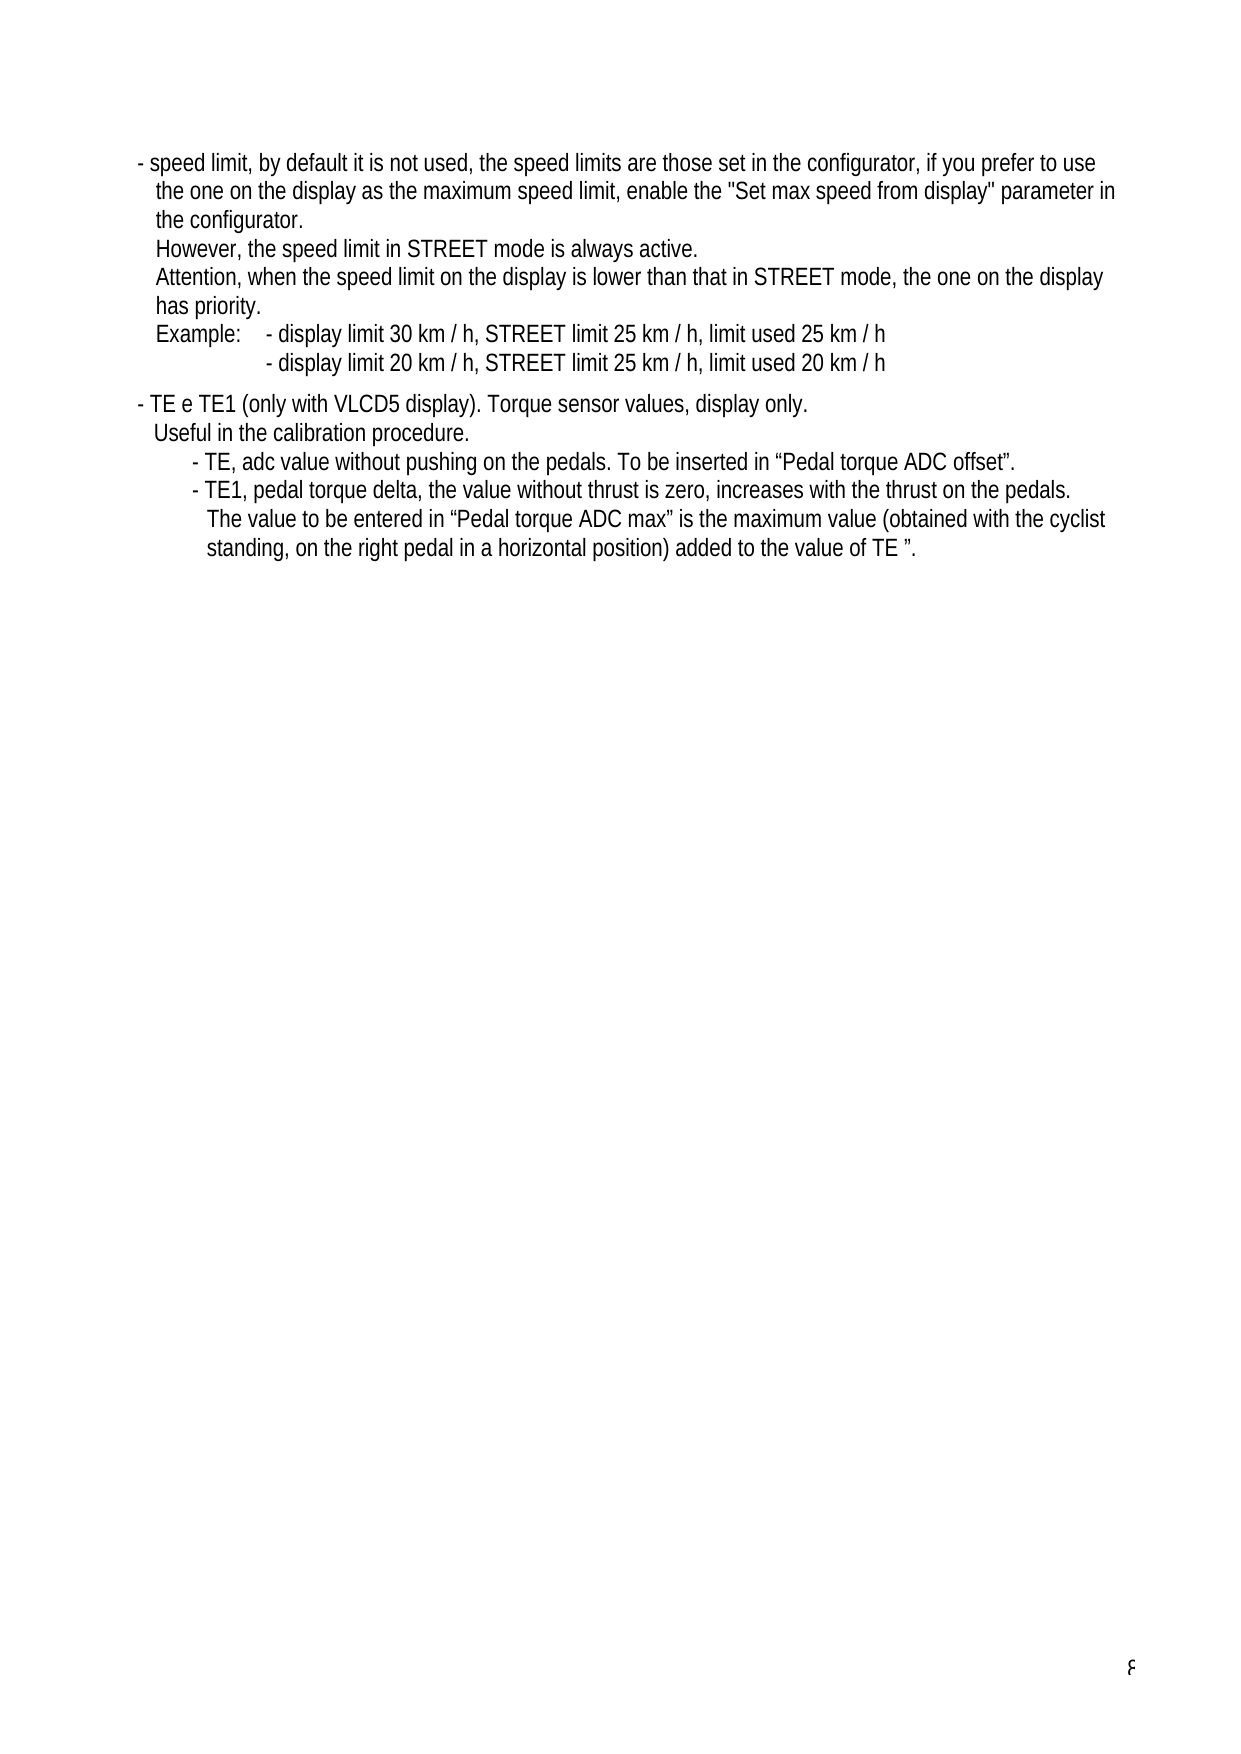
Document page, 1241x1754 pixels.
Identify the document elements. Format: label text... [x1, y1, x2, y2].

text Useful in the calibration procedure. [153, 418, 1125, 447]
text Example: - display limit 30 km / h, STREET limit 25 km / h, limit used 25 km / h - display limit 20 km / h, STREET limit 25 km / h, limit used 20 km / h [156, 319, 1125, 377]
text However, the speed limit in STREET mode is always active. [156, 233, 1125, 262]
text - speed limit, by default it is not used, the speed limits are those set in the configurator, if you prefer to use the one on the display as the maximum speed limit, enable the "Set max speed from display" parameter in the configurator. [137, 148, 1125, 233]
text - TE, adc value without pushing on the pedals. To be inserted in “Pedal torque ADC offset”. [137, 447, 1125, 475]
subtitle The value to be entered in “Pedal torque ADC max” is the maximum value (obtained with the cyclist standing, on the right pedal in a horizontal position) added to the value of TE ”. [207, 504, 1125, 561]
text Attention, when the speed limit on the display is lower than that in STREET mode, the one on the display has priority. [156, 262, 1125, 319]
text - TE e TE1 (only with VLCD5 display). Torque sensor values, display only. [137, 389, 1125, 418]
text - TE1, pedal torque delta, the value without thrust is zero, increases with the thrust on the pedals. [137, 475, 1125, 504]
